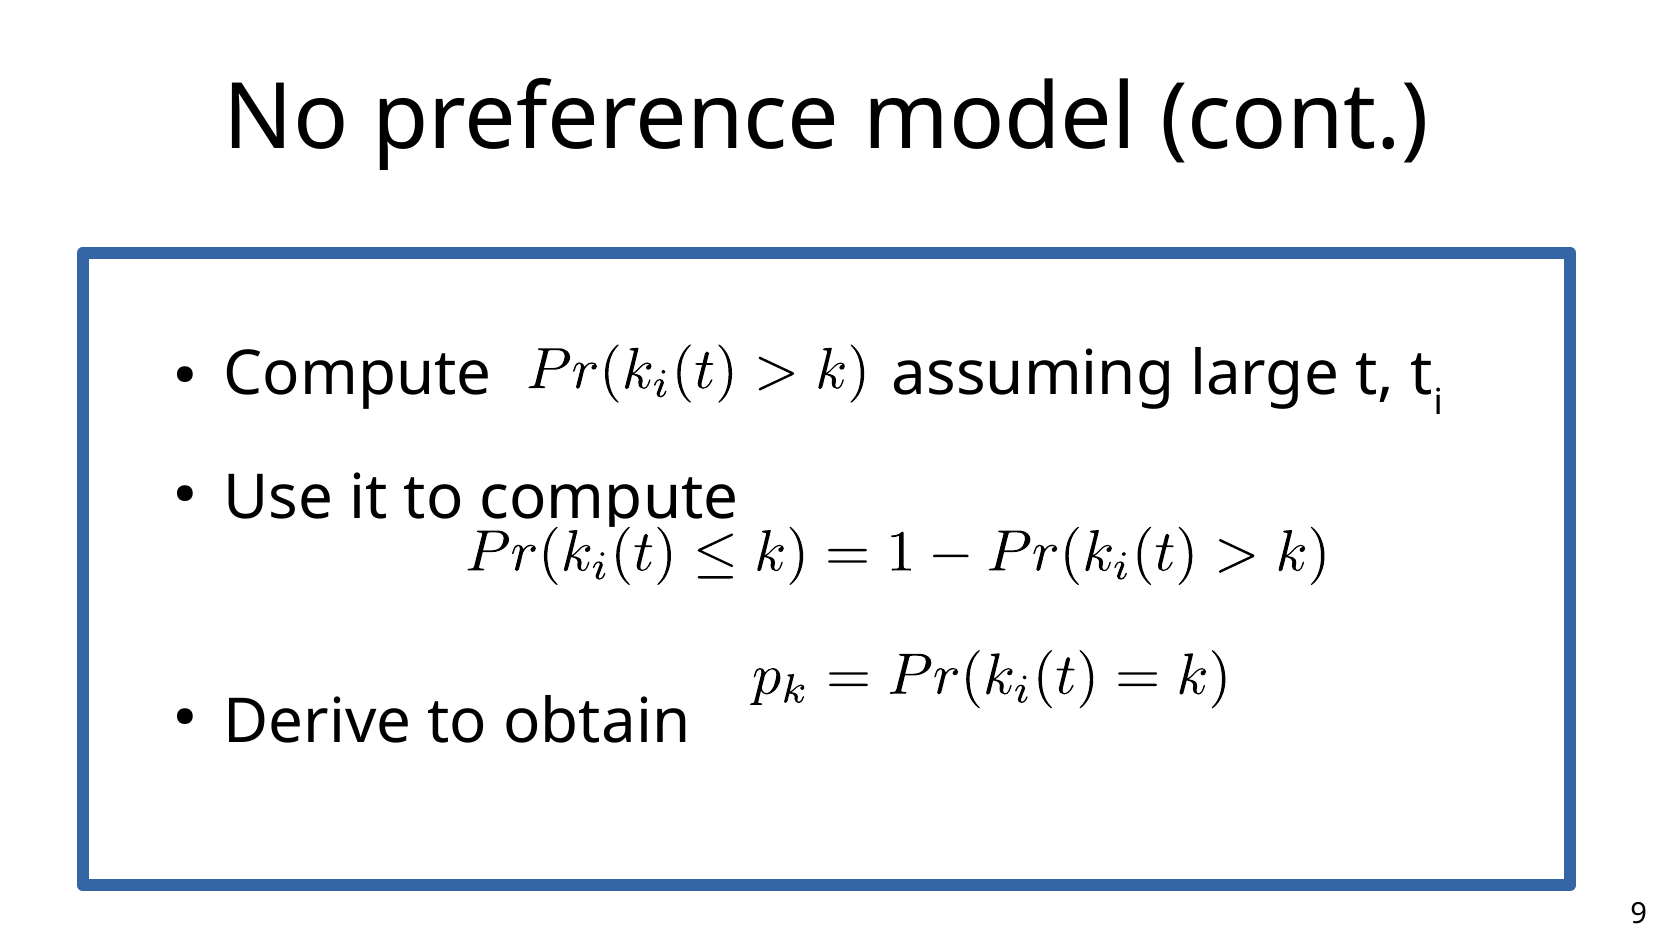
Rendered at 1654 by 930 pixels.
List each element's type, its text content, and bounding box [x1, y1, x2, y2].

list Compute assuming large t, ti Use it to compute Derive to obtain [82, 252, 1571, 886]
title No preference model (cont.) [82, 1, 1571, 225]
text_box [526, 344, 871, 403]
text_box [465, 526, 1331, 586]
text_box [750, 650, 1232, 709]
